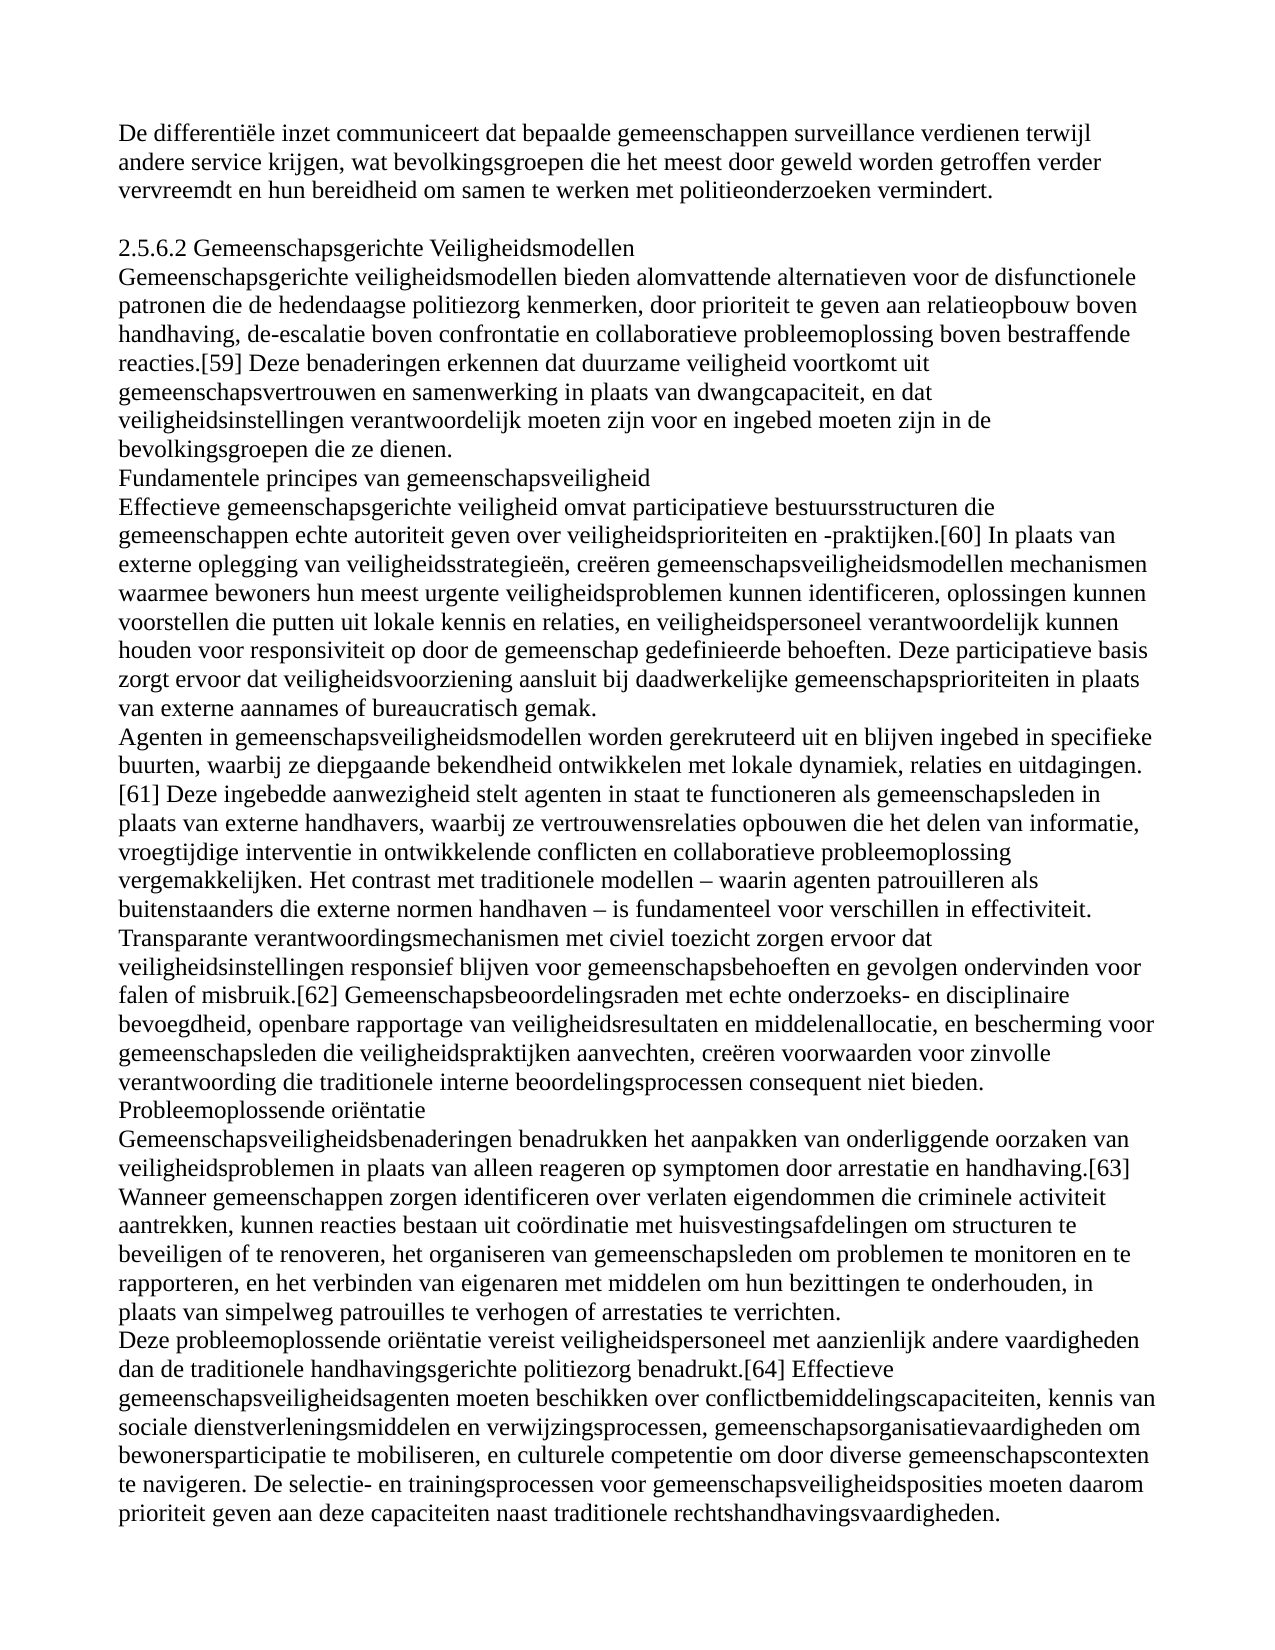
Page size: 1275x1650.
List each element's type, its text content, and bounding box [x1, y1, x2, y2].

text Effectieve gemeenschapsgerichte veiligheid omvat participatieve bestuursstructuren die gemeenschappen echte autoriteit geven over veiligheidsprioriteiten en -praktijken.[60] In plaats van externe oplegging van veiligheidsstrategieën, creëren gemeenschapsveiligheidsmodellen mechanismen waarmee bewoners hun meest urgente veiligheidsproblemen kunnen identificeren, oplossingen kunnen voorstellen die putten uit lokale kennis en relaties, en veiligheidspersoneel verantwoordelijk kunnen houden voor responsiviteit op door de gemeenschap gedefinieerde behoeften. Deze participatieve basis zorgt ervoor dat veiligheidsvoorziening aansluit bij daadwerkelijke gemeenschapsprioriteiten in plaats van externe aannames of bureaucratisch gemak. [118, 492, 1157, 722]
text Gemeenschapsgerichte veiligheidsmodellen bieden alomvattende alternatieven voor de disfunctionele patronen die de hedendaagse politiezorg kenmerken, door prioriteit te geven aan relatieopbouw boven handhaving, de-escalatie boven confrontatie en collaboratieve probleemoplossing boven bestraffende reacties.[59] Deze benaderingen erkennen dat duurzame veiligheid voortkomt uit gemeenschapsvertrouwen en samenwerking in plaats van dwangcapaciteit, en dat veiligheidsinstellingen verantwoordelijk moeten zijn voor en ingebed moeten zijn in de bevolkingsgroepen die ze dienen. [118, 262, 1157, 463]
text Gemeenschapsveiligheidsbenaderingen benadrukken het aanpakken van onderliggende oorzaken van veiligheidsproblemen in plaats van alleen reageren op symptomen door arrestatie en handhaving.[63] Wanneer gemeenschappen zorgen identificeren over verlaten eigendommen die criminele activiteit aantrekken, kunnen reacties bestaan uit coördinatie met huisvestingsafdelingen om structuren te beveiligen of te renoveren, het organiseren van gemeenschapsleden om problemen te monitoren en te rapporteren, en het verbinden van eigenaren met middelen om hun bezittingen te onderhouden, in plaats van simpelweg patrouilles te verhogen of arrestaties te verrichten. [118, 1124, 1157, 1326]
text 2.5.6.2 Gemeenschapsgerichte Veiligheidsmodellen [118, 233, 1157, 262]
text Agenten in gemeenschapsveiligheidsmodellen worden gerekruteerd uit en blijven ingebed in specifieke buurten, waarbij ze diepgaande bekendheid ontwikkelen met lokale dynamiek, relaties en uitdagingen.[61] Deze ingebedde aanwezigheid stelt agenten in staat te functioneren als gemeenschapsleden in plaats van externe handhavers, waarbij ze vertrouwensrelaties opbouwen die het delen van informatie, vroegtijdige interventie in ontwikkelende conflicten en collaboratieve probleemoplossing vergemakkelijken. Het contrast met traditionele modellen – waarin agenten patrouilleren als buitenstaanders die externe normen handhaven – is fundamenteel voor verschillen in effectiviteit. [118, 722, 1157, 923]
text De differentiële inzet communiceert dat bepaalde gemeenschappen surveillance verdienen terwijl andere service krijgen, wat bevolkingsgroepen die het meest door geweld worden getroffen verder vervreemdt en hun bereidheid om samen te werken met politieonderzoeken vermindert. [118, 118, 1157, 204]
text Transparante verantwoordingsmechanismen met civiel toezicht zorgen ervoor dat veiligheidsinstellingen responsief blijven voor gemeenschapsbehoeften en gevolgen ondervinden voor falen of misbruik.[62] Gemeenschapsbeoordelingsraden met echte onderzoeks- en disciplinaire bevoegdheid, openbare rapportage van veiligheidsresultaten en middelenallocatie, en bescherming voor gemeenschapsleden die veiligheidspraktijken aanvechten, creëren voorwaarden voor zinvolle verantwoording die traditionele interne beoordelingsprocessen consequent niet bieden. [118, 923, 1157, 1096]
text Deze probleemoplossende oriëntatie vereist veiligheidspersoneel met aanzienlijk andere vaardigheden dan de traditionele handhavingsgerichte politiezorg benadrukt.[64] Effectieve gemeenschapsveiligheidsagenten moeten beschikken over conflictbemiddelingscapaciteiten, kennis van sociale dienstverleningsmiddelen en verwijzingsprocessen, gemeenschapsorganisatievaardigheden om bewonersparticipatie te mobiliseren, en culturele competentie om door diverse gemeenschapscontexten te navigeren. De selectie- en trainingsprocessen voor gemeenschapsveiligheidsposities moeten daarom prioriteit geven aan deze capaciteiten naast traditionele rechtshandhavingsvaardigheden. [118, 1326, 1157, 1527]
text Probleemoplossende oriëntatie [118, 1096, 1157, 1124]
text Fundamentele principes van gemeenschapsveiligheid [118, 463, 1157, 492]
